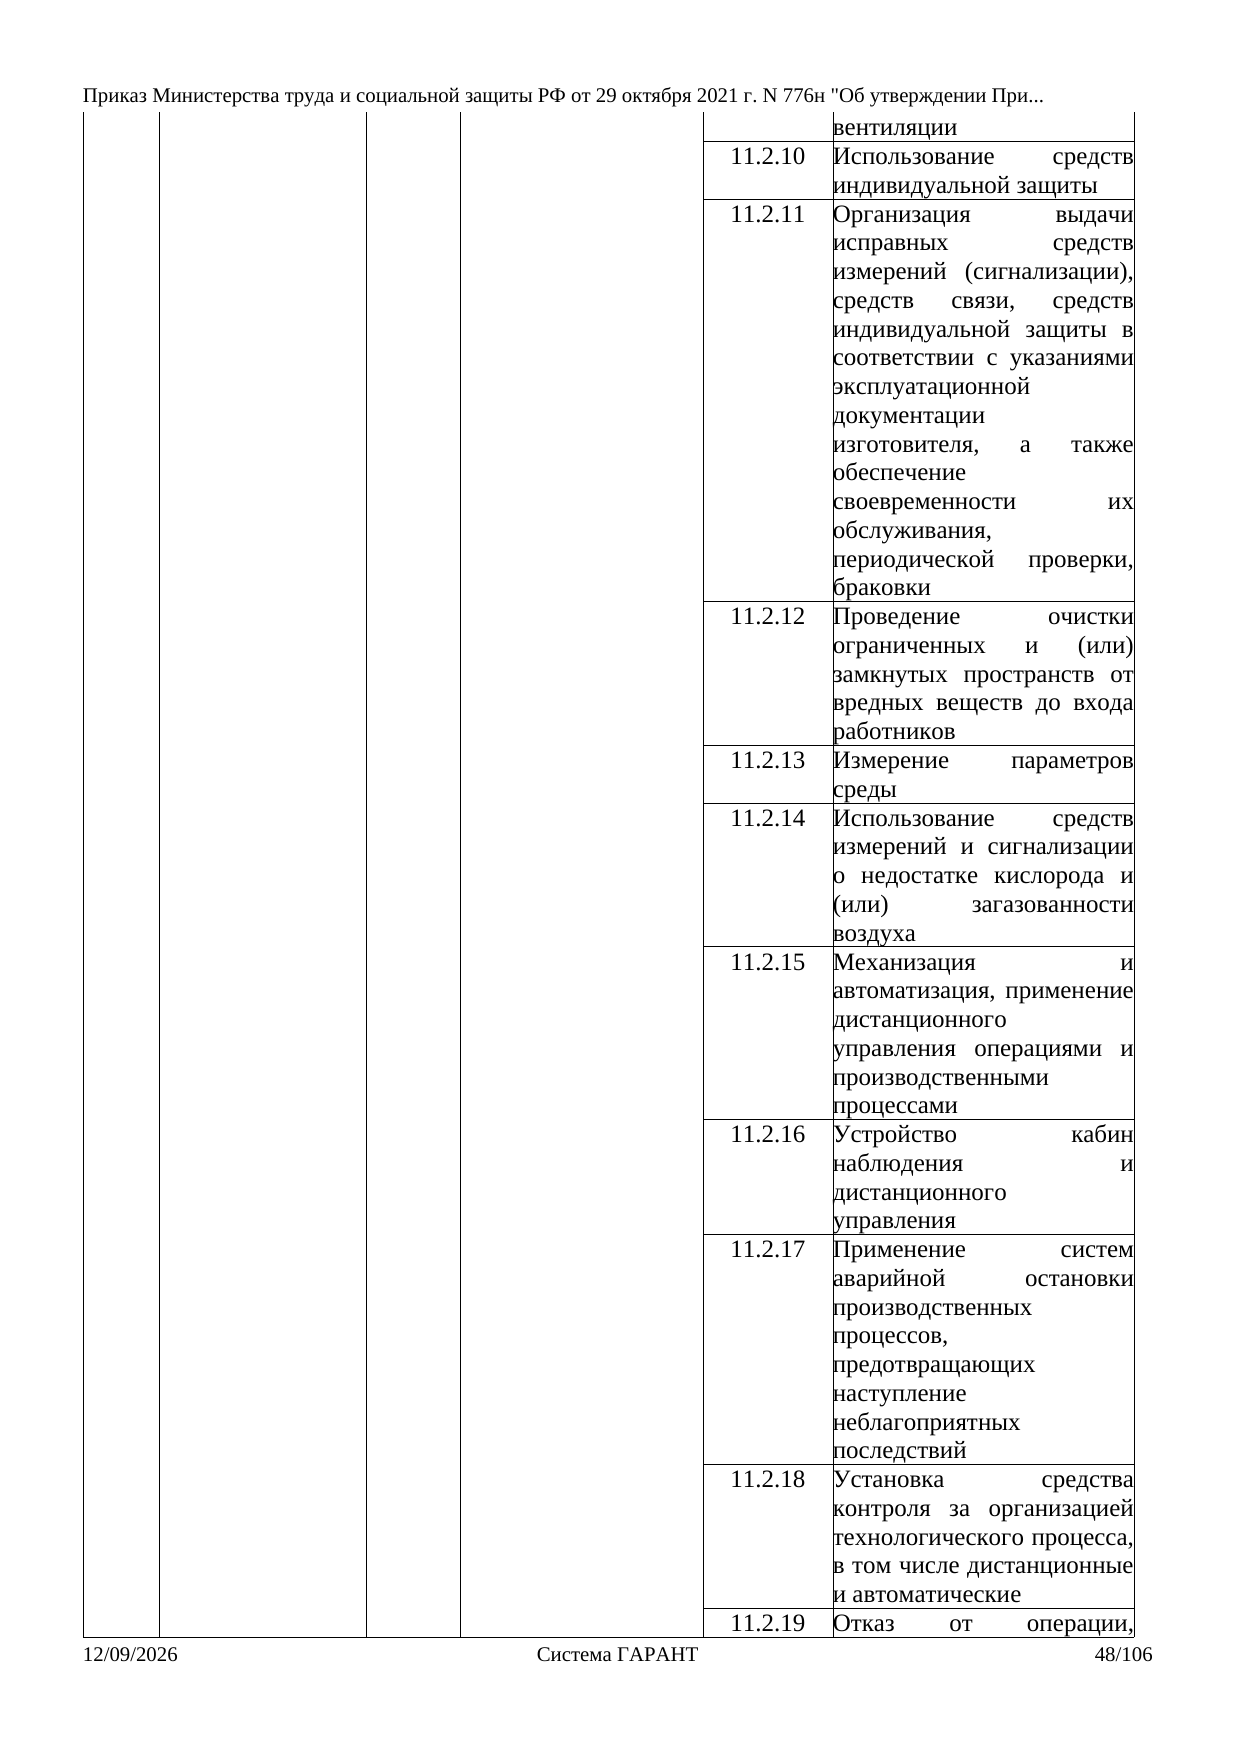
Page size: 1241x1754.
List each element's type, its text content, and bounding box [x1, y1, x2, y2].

table_cell 11.2.10 [704, 142, 833, 199]
table_cell Организация выдачи исправных средств измерений (сигнализации), средств связи, средств индивидуальной защиты в соответствии с указаниями эксплуатационной документации изготовителя, а также обеспечение своевременности их обслуживания, периодической проверки, браковки [834, 200, 1134, 601]
table_cell Механизация и автоматизация, применение дистанционного управления операциями и производственными процессами [834, 947, 1134, 1119]
table_cell 11.2.13 [704, 746, 833, 803]
table_cell 11.2.17 [704, 1235, 833, 1464]
table_cell Установка средства контроля за организацией технологического процесса, в том числе дистанционные и автоматические [834, 1465, 1134, 1608]
table_cell Использование средств измерений и сигнализации о недостатке кислорода и (или) загазованности воздуха [834, 804, 1134, 946]
table_cell Отказ от операции, [834, 1609, 1134, 1637]
table_cell Проведение очистки ограниченных и (или) замкнутых пространств от вредных веществ до входа работников [834, 602, 1134, 745]
table_cell вентиляции [834, 112, 1134, 141]
table_cell 11.2.15 [704, 947, 833, 1119]
table_cell Применение систем аварийной остановки производственных процессов, предотвращающих наступление неблагоприятных последствий [834, 1235, 1134, 1464]
table_cell [704, 112, 833, 141]
table_cell 11.2.19 [704, 1609, 833, 1637]
table_cell 11.2.11 [704, 200, 833, 601]
table_cell Измерение параметров среды [834, 746, 1134, 803]
table_cell Устройство кабин наблюдения и дистанционного управления [834, 1120, 1134, 1234]
table_cell 11.2.16 [704, 1120, 833, 1234]
table_cell [84, 112, 159, 1637]
table_cell 11.2.18 [704, 1465, 833, 1608]
table_cell 11.2.14 [704, 804, 833, 946]
table_cell 11.2.12 [704, 602, 833, 745]
table_cell Использование средств индивидуальной защиты [834, 142, 1134, 199]
table_cell [367, 112, 460, 1637]
table_cell [461, 112, 703, 1637]
table_cell [160, 112, 366, 1637]
